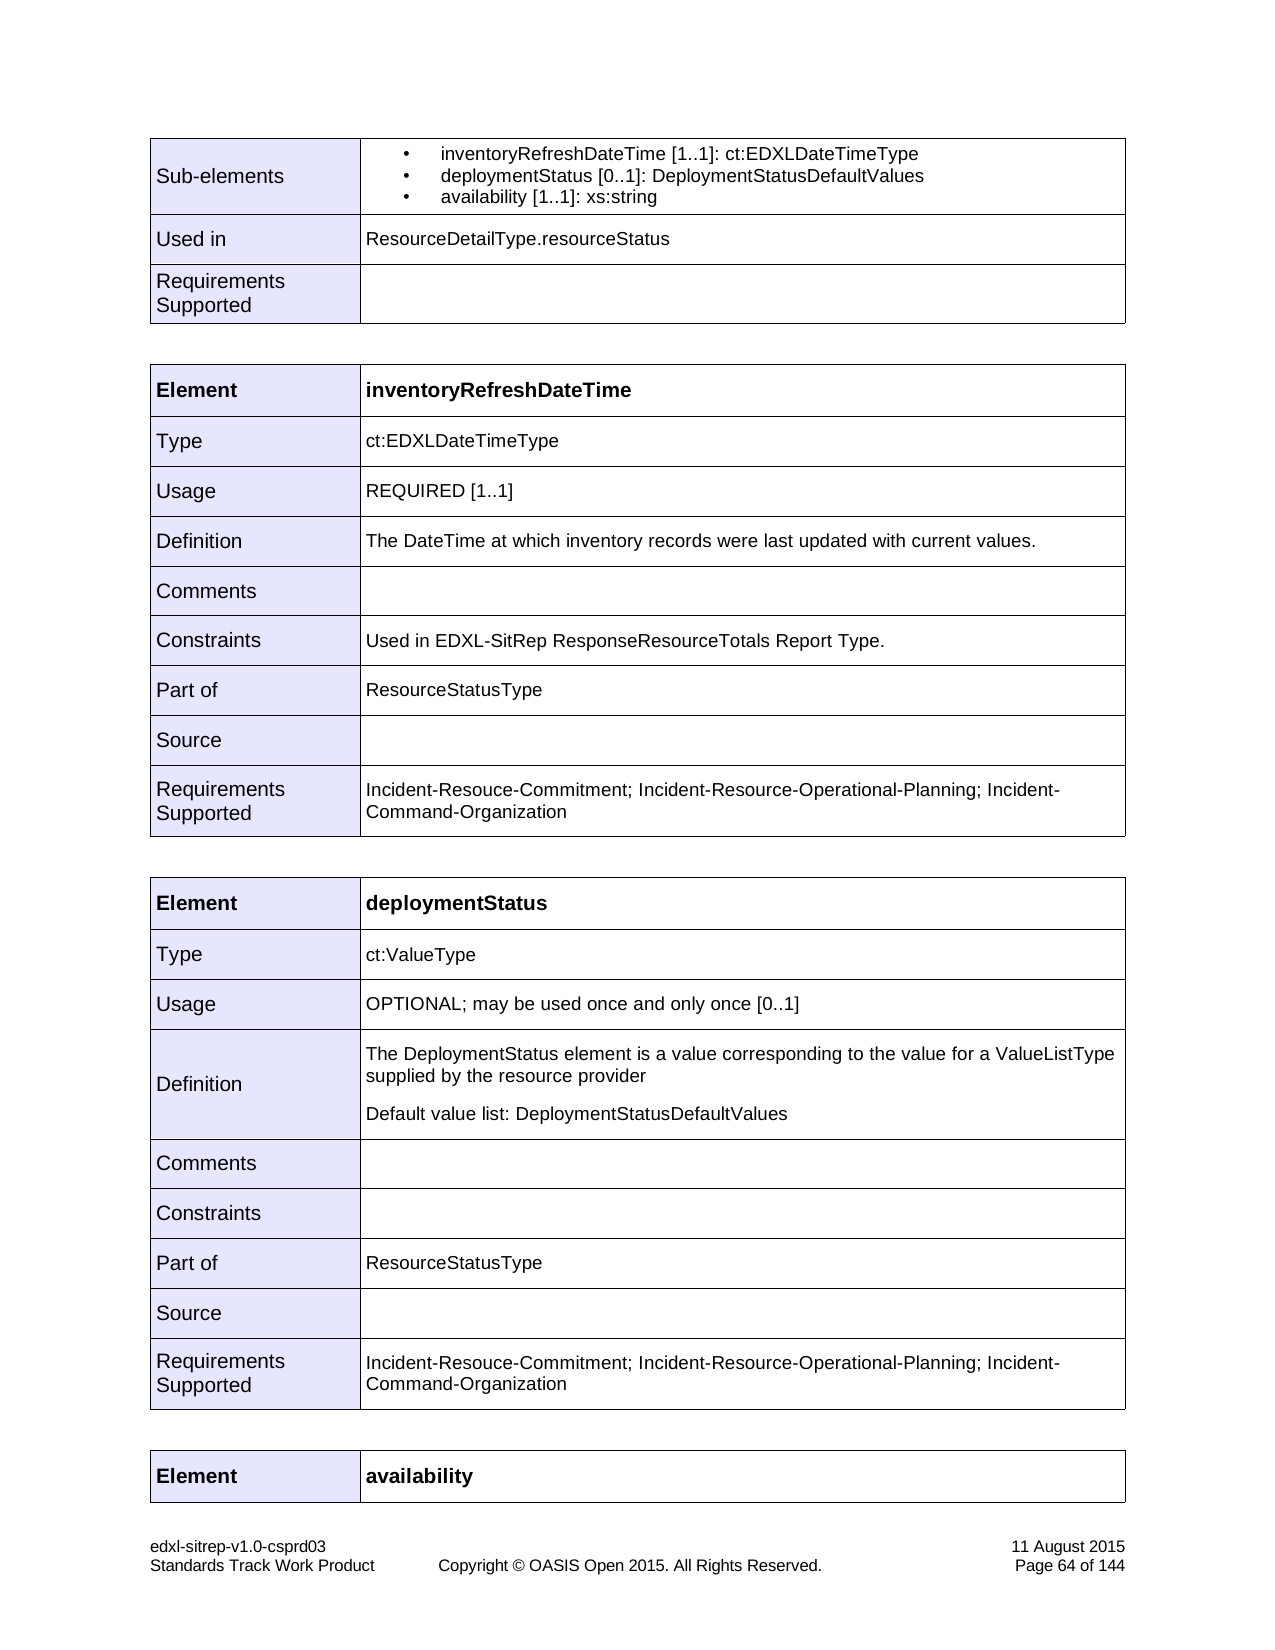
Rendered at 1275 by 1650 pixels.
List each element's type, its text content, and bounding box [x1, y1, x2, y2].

table_cell Definition [151, 1030, 360, 1138]
table_cell [361, 265, 1125, 323]
table_cell [361, 1189, 1125, 1238]
table_header availability [361, 1451, 1125, 1502]
table_cell ct:EDXLDateTimeType [361, 417, 1125, 466]
table_cell Comments [151, 1140, 360, 1188]
table_header Element [151, 1451, 360, 1502]
table_cell Incident-Resouce-Commitment; Incident-Resource-Operational-Planning; Incident-Command-Organization [361, 1339, 1125, 1409]
table_header Element [151, 878, 360, 929]
table_cell [361, 716, 1125, 765]
table_cell Type [151, 930, 360, 979]
table_header inventoryRefreshDateTime [361, 365, 1125, 416]
table_cell ct:ValueType [361, 930, 1125, 979]
table_cell [361, 1289, 1125, 1338]
table_cell [361, 1140, 1125, 1188]
table_cell Requirements Supported [151, 766, 360, 836]
table_cell Usage [151, 980, 360, 1029]
table_cell Part of [151, 1239, 360, 1288]
table_cell [361, 567, 1125, 615]
table_cell Constraints [151, 616, 360, 665]
table_cell Part of [151, 666, 360, 715]
table_cell Source [151, 1289, 360, 1338]
table_cell The DateTime at which inventory records were last updated with current values. [361, 517, 1125, 566]
table_cell Usage [151, 467, 360, 516]
table_cell Definition [151, 517, 360, 566]
table_cell ResourceStatusType [361, 1239, 1125, 1288]
table_header deploymentStatus [361, 878, 1125, 929]
table_cell Source [151, 716, 360, 765]
table_header Element [151, 365, 360, 416]
table_cell Requirements Supported [151, 265, 360, 323]
table_cell ResourceDetailType.resourceStatus [361, 215, 1125, 263]
table_cell Comments [151, 567, 360, 615]
table_cell Used in EDXL-SitRep ResponseResourceTotals Report Type. [361, 616, 1125, 665]
table_cell Incident-Resouce-Commitment; Incident-Resource-Operational-Planning; Incident-Command-Organization [361, 766, 1125, 836]
table_cell inventoryRefreshDateTime [1..1]: ct:EDXLDateTimeType deploymentStatus [0..1]: DeploymentStatusDefaultValues availability [1..1]: xs:string [361, 139, 1125, 214]
table_cell Requirements Supported [151, 1339, 360, 1409]
table_cell Type [151, 417, 360, 466]
table_cell Used in [151, 215, 360, 263]
table_cell Sub-elements [151, 139, 360, 214]
table_cell The DeploymentStatus element is a value corresponding to the value for a ValueListType supplied by the resource provider Default value list: DeploymentStatusDefaultValues [361, 1030, 1125, 1138]
table_cell ResourceStatusType [361, 666, 1125, 715]
table_cell OPTIONAL; may be used once and only once [0..1] [361, 980, 1125, 1029]
table_cell Constraints [151, 1189, 360, 1238]
table_cell REQUIRED [1..1] [361, 467, 1125, 516]
